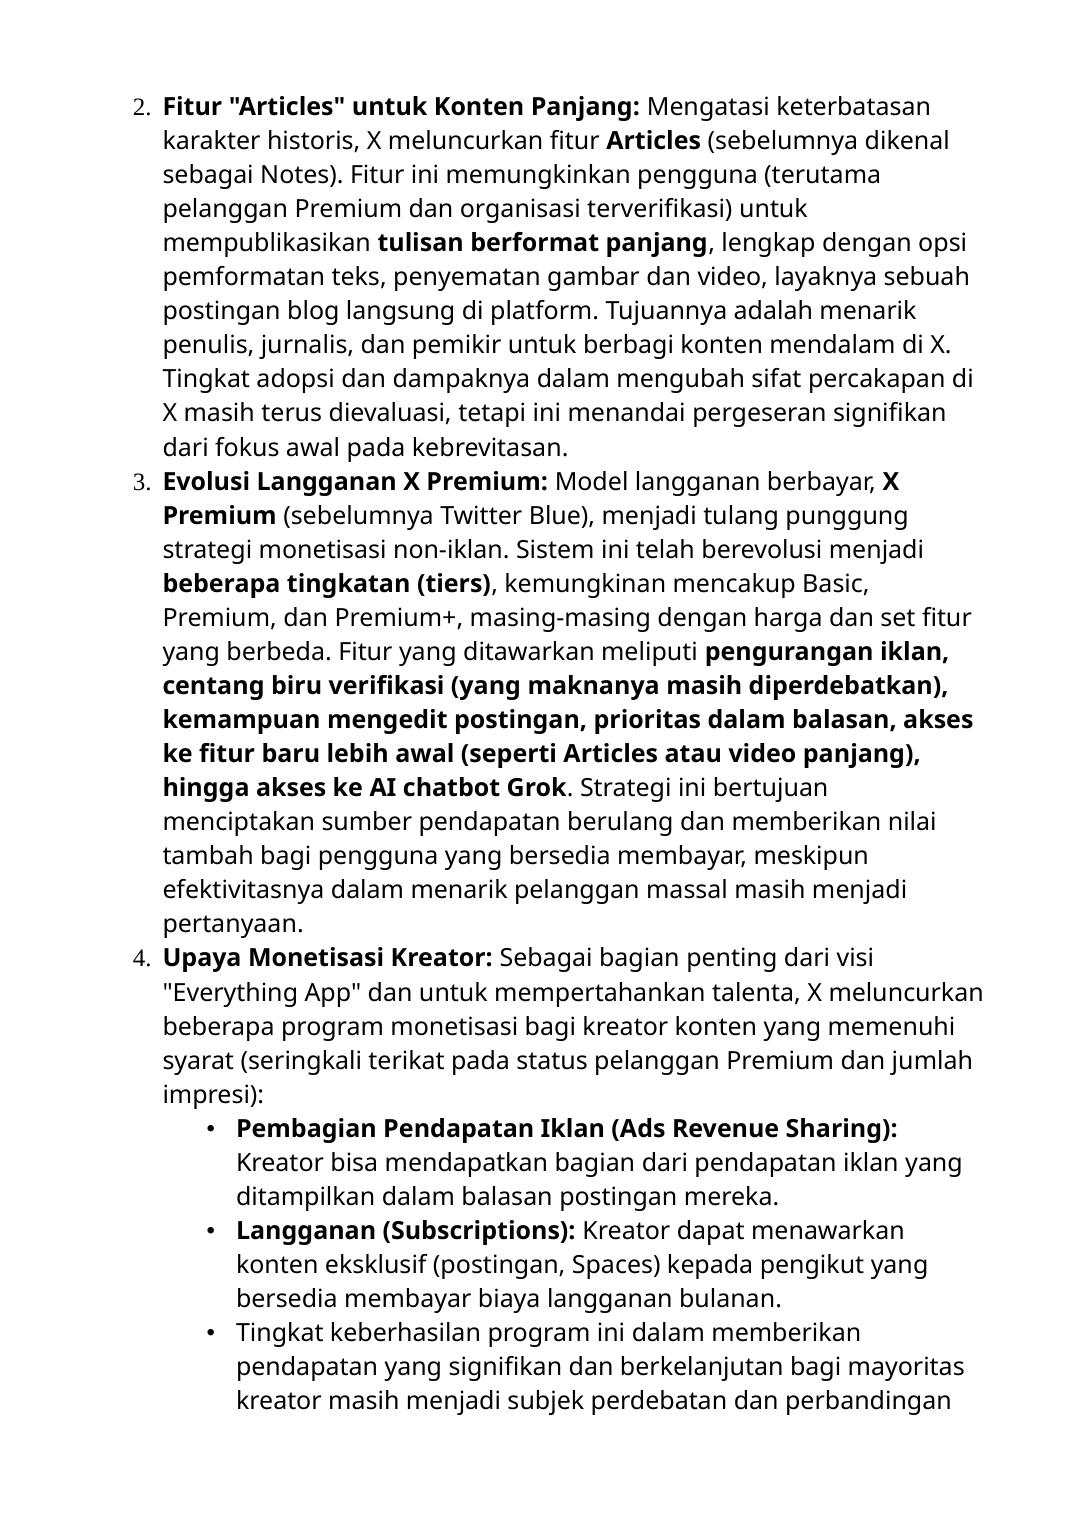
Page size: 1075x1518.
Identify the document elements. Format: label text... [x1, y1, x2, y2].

list Fitur "Articles" untuk Konten Panjang: Mengatasi keterbatasan karakter historis, X meluncurkan fitur Articles (sebelumnya dikenal sebagai Notes). Fitur ini memungkinkan pengguna (terutama pelanggan Premium dan organisasi terverifikasi) untuk mempublikasikan tulisan berformat panjang, lengkap dengan opsi pemformatan teks, penyematan gambar dan video, layaknya sebuah postingan blog langsung di platform. Tujuannya adalah menarik penulis, jurnalis, dan pemikir untuk berbagi konten mendalam di X. Tingkat adopsi dan dampaknya dalam mengubah sifat percakapan di X masih terus dievaluasi, tetapi ini menandai pergeseran signifikan dari fokus awal pada kebrevitasan. [133, 88, 986, 463]
list Tingkat keberhasilan program ini dalam memberikan pendapatan yang signifikan dan berkelanjutan bagi mayoritas kreator masih menjadi subjek perdebatan dan perbandingan [206, 1315, 986, 1417]
list Langganan (Subscriptions): Kreator dapat menawarkan konten eksklusif (postingan, Spaces) kepada pengikut yang bersedia membayar biaya langganan bulanan. [206, 1213, 986, 1315]
list Upaya Monetisasi Kreator: Sebagai bagian penting dari visi "Everything App" dan untuk mempertahankan talenta, X meluncurkan beberapa program monetisasi bagi kreator konten yang memenuhi syarat (seringkali terikat pada status pelanggan Premium dan jumlah impresi): [133, 940, 986, 1110]
list Evolusi Langganan X Premium: Model langganan berbayar, X Premium (sebelumnya Twitter Blue), menjadi tulang punggung strategi monetisasi non-iklan. Sistem ini telah berevolusi menjadi beberapa tingkatan (tiers), kemungkinan mencakup Basic, Premium, dan Premium+, masing-masing dengan harga dan set fitur yang berbeda. Fitur yang ditawarkan meliputi pengurangan iklan, centang biru verifikasi (yang maknanya masih diperdebatkan), kemampuan mengedit postingan, prioritas dalam balasan, akses ke fitur baru lebih awal (seperti Articles atau video panjang), hingga akses ke AI chatbot Grok. Strategi ini bertujuan menciptakan sumber pendapatan berulang dan memberikan nilai tambah bagi pengguna yang bersedia membayar, meskipun efektivitasnya dalam menarik pelanggan massal masih menjadi pertanyaan. [133, 463, 986, 940]
list Pembagian Pendapatan Iklan (Ads Revenue Sharing): Kreator bisa mendapatkan bagian dari pendapatan iklan yang ditampilkan dalam balasan postingan mereka. [206, 1110, 986, 1213]
